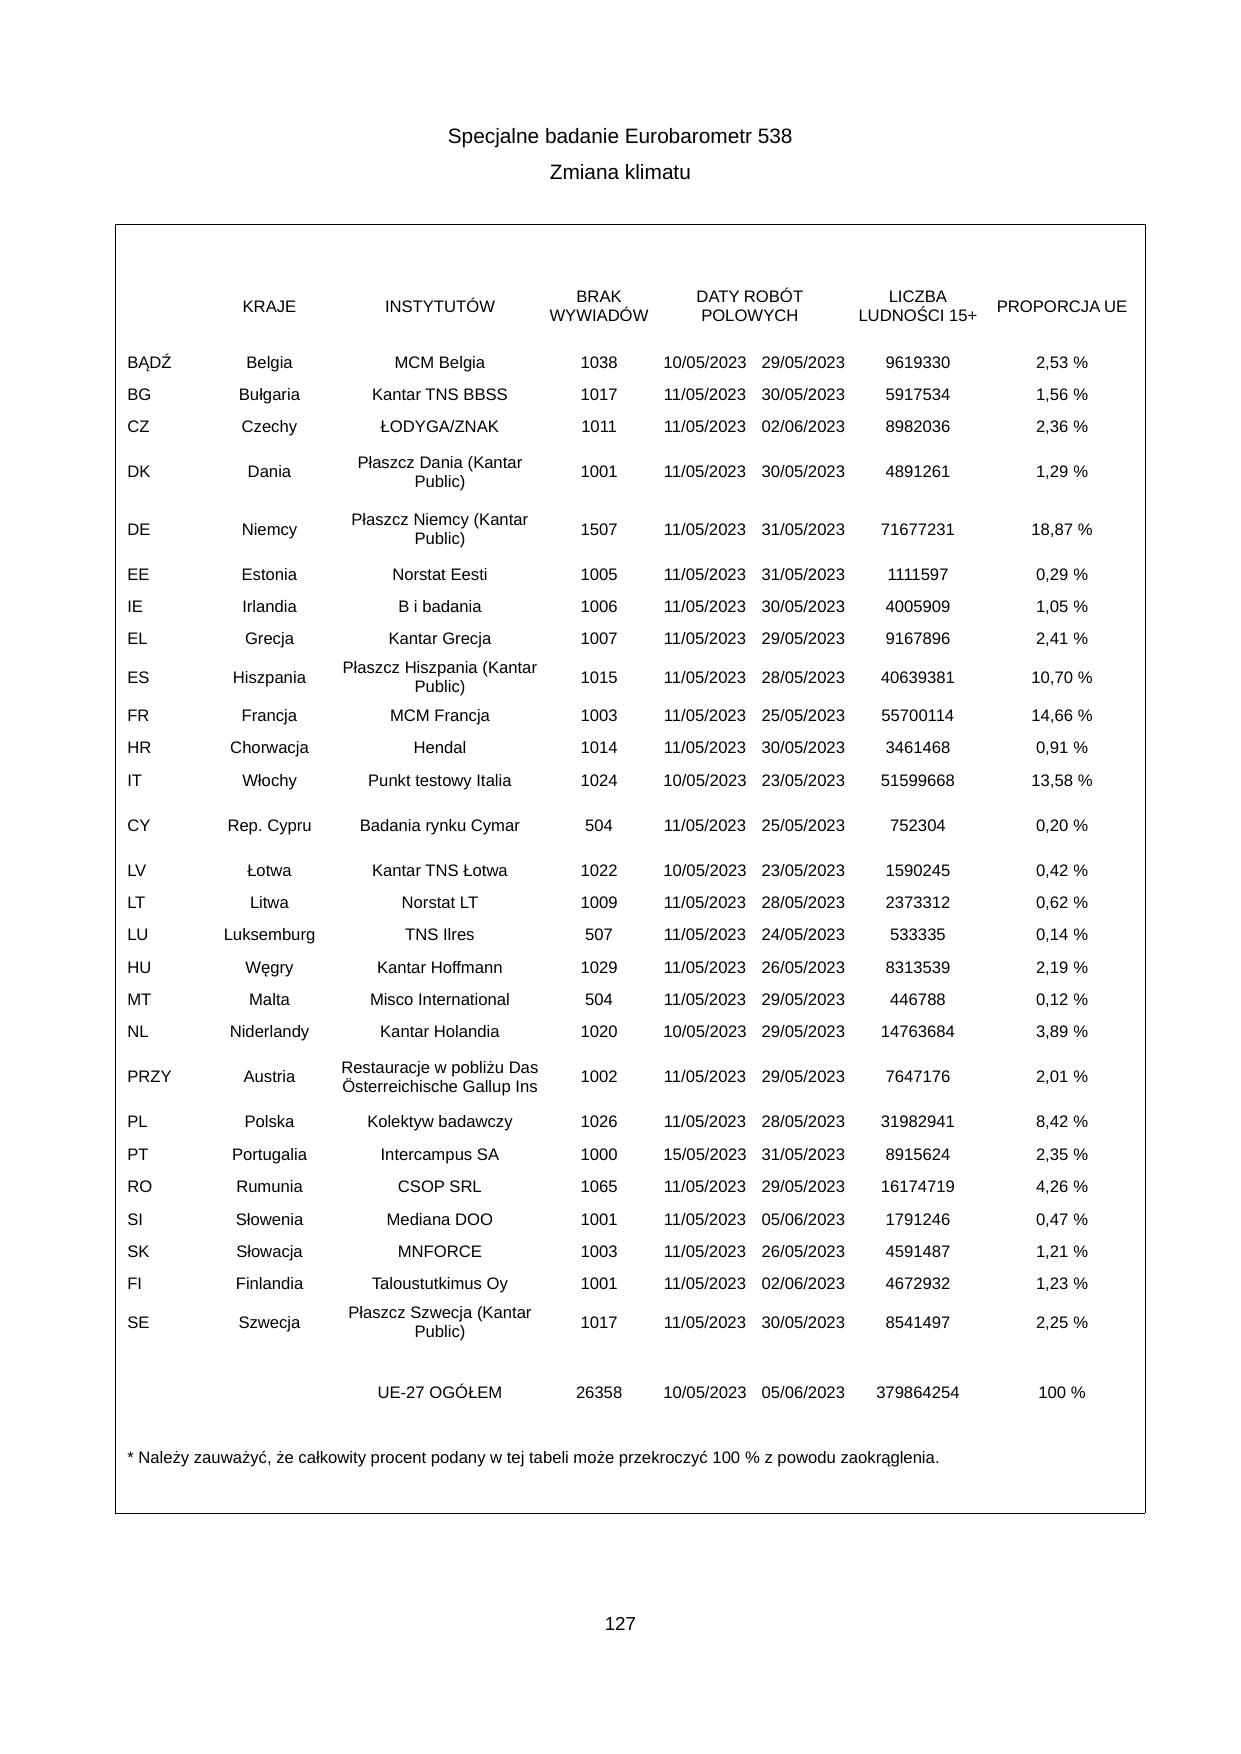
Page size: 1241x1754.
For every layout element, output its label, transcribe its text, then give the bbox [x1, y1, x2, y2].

table_cell 10/05/2023 [651, 1016, 758, 1048]
table_cell 11/05/2023 [651, 886, 758, 918]
table_cell EL [124, 623, 206, 655]
table_cell 29/05/2023 [758, 1048, 848, 1106]
table_cell Belgia [206, 346, 333, 378]
table_cell LT [124, 886, 206, 918]
table_cell [758, 1409, 848, 1441]
table_header [124, 267, 206, 346]
table_cell NL [124, 1016, 206, 1048]
table_cell Kantar Hoffmann [333, 951, 546, 983]
table_cell 51599668 [848, 764, 988, 796]
table_cell 29/05/2023 [758, 623, 848, 655]
table_cell 1011 [546, 411, 651, 443]
table_cell 11/05/2023 [651, 411, 758, 443]
table_cell 1,05 % [988, 590, 1136, 623]
table_cell 4005909 [848, 590, 988, 623]
table_cell 1001 [546, 443, 651, 500]
table_cell 10/05/2023 [651, 764, 758, 796]
table_cell 1,29 % [988, 443, 1136, 500]
table_cell 2,35 % [988, 1138, 1136, 1170]
table_cell CZ [124, 411, 206, 443]
table_cell 2,41 % [988, 623, 1136, 655]
table_cell DK [124, 443, 206, 500]
table_cell 30/05/2023 [758, 590, 848, 623]
table_cell 55700114 [848, 699, 988, 732]
table_cell Luksemburg [206, 919, 333, 951]
table_cell 11/05/2023 [651, 732, 758, 764]
table_cell IT [124, 764, 206, 796]
table_cell 10/05/2023 [651, 346, 758, 378]
table_cell 14763684 [848, 1016, 988, 1048]
table_cell Portugalia [206, 1138, 333, 1170]
table_cell 7647176 [848, 1048, 988, 1106]
table_cell Płaszcz Niemcy (Kantar Public) [333, 500, 546, 558]
table_cell 1001 [546, 1203, 651, 1235]
table_header BRAK WYWIADÓW [546, 267, 651, 346]
table_cell 1001 [546, 1268, 651, 1300]
table_cell [651, 1344, 758, 1376]
table_cell 100 % [988, 1376, 1136, 1409]
table_cell Czechy [206, 411, 333, 443]
table_cell MCM Francja [333, 699, 546, 732]
table_cell Słowacja [206, 1235, 333, 1267]
table_cell Płaszcz Hiszpania (Kantar Public) [333, 655, 546, 699]
table_cell Mediana DOO [333, 1203, 546, 1235]
table_cell [206, 1376, 333, 1409]
table_cell 26358 [546, 1376, 651, 1409]
table_cell Włochy [206, 764, 333, 796]
table_cell Litwa [206, 886, 333, 918]
table_cell 1038 [546, 346, 651, 378]
table_cell [206, 1409, 333, 1441]
table_cell 2,53 % [988, 346, 1136, 378]
table_cell [124, 1409, 206, 1441]
table_cell Niemcy [206, 500, 333, 558]
table_cell 31982941 [848, 1106, 988, 1138]
table_cell 8541497 [848, 1300, 988, 1344]
table_cell 1003 [546, 1235, 651, 1267]
table_cell 13,58 % [988, 764, 1136, 796]
table_cell 05/06/2023 [758, 1376, 848, 1409]
table_cell 05/06/2023 [758, 1203, 848, 1235]
table_cell 1002 [546, 1048, 651, 1106]
table_cell 4891261 [848, 443, 988, 500]
table_cell 2,25 % [988, 1300, 1136, 1344]
table_cell SE [124, 1300, 206, 1344]
table_cell 3461468 [848, 732, 988, 764]
table_cell 2,01 % [988, 1048, 1136, 1106]
table_cell 10,70 % [988, 655, 1136, 699]
table_cell Restauracje w pobliżu Das Österreichische Gallup Ins [333, 1048, 546, 1106]
table_cell 11/05/2023 [651, 796, 758, 854]
table_cell Kantar TNS Łotwa [333, 854, 546, 886]
table_header LICZBA LUDNOŚCI 15+ [848, 267, 988, 346]
table_cell 1026 [546, 1106, 651, 1138]
table_cell 11/05/2023 [651, 443, 758, 500]
table_cell 4,26 % [988, 1170, 1136, 1203]
table_cell 2,19 % [988, 951, 1136, 983]
table_cell 0,12 % [988, 983, 1136, 1016]
table_cell 30/05/2023 [758, 732, 848, 764]
table_cell Austria [206, 1048, 333, 1106]
table_cell 24/05/2023 [758, 919, 848, 951]
table_cell 14,66 % [988, 699, 1136, 732]
table_cell 11/05/2023 [651, 558, 758, 590]
table_cell 1590245 [848, 854, 988, 886]
table_cell UE-27 OGÓŁEM [333, 1376, 546, 1409]
table_cell 11/05/2023 [651, 1300, 758, 1344]
table_header DATY ROBÓT POLOWYCH [651, 267, 848, 346]
table_cell 02/06/2023 [758, 411, 848, 443]
table_cell 26/05/2023 [758, 1235, 848, 1267]
table_cell IE [124, 590, 206, 623]
table_cell Punkt testowy Italia [333, 764, 546, 796]
table_cell SK [124, 1235, 206, 1267]
table_cell Kantar TNS BBSS [333, 378, 546, 411]
table_cell 29/05/2023 [758, 1016, 848, 1048]
table_cell 10/05/2023 [651, 854, 758, 886]
table_cell 1009 [546, 886, 651, 918]
table_cell 25/05/2023 [758, 699, 848, 732]
table_cell 1,56 % [988, 378, 1136, 411]
table_cell 1017 [546, 1300, 651, 1344]
table_cell Kolektyw badawczy [333, 1106, 546, 1138]
table_header INSTYTUTÓW [333, 267, 546, 346]
table_cell [848, 1344, 988, 1376]
table_cell 11/05/2023 [651, 500, 758, 558]
table_cell 1507 [546, 500, 651, 558]
table_cell Badania rynku Cymar [333, 796, 546, 854]
table_cell 71677231 [848, 500, 988, 558]
table_cell 0,42 % [988, 854, 1136, 886]
table_cell 4672932 [848, 1268, 988, 1300]
table_cell HU [124, 951, 206, 983]
table_cell LV [124, 854, 206, 886]
table_cell Malta [206, 983, 333, 1016]
table_cell BG [124, 378, 206, 411]
table_cell B i badania [333, 590, 546, 623]
table_cell 29/05/2023 [758, 346, 848, 378]
table_cell Dania [206, 443, 333, 500]
table_cell [333, 1344, 546, 1376]
table_cell 26/05/2023 [758, 951, 848, 983]
table_cell Norstat Eesti [333, 558, 546, 590]
table_cell 29/05/2023 [758, 1170, 848, 1203]
table_header KRAJE [206, 267, 333, 346]
table_cell 533335 [848, 919, 988, 951]
table_cell Intercampus SA [333, 1138, 546, 1170]
table_cell MCM Belgia [333, 346, 546, 378]
table_cell 11/05/2023 [651, 699, 758, 732]
table_cell [651, 1409, 758, 1441]
table_cell 0,29 % [988, 558, 1136, 590]
table_cell ŁODYGA/ZNAK [333, 411, 546, 443]
table_cell HR [124, 732, 206, 764]
table_cell PL [124, 1106, 206, 1138]
table_cell Płaszcz Dania (Kantar Public) [333, 443, 546, 500]
table_cell Finlandia [206, 1268, 333, 1300]
table_cell 1005 [546, 558, 651, 590]
table_cell 2,36 % [988, 411, 1136, 443]
table_cell 2373312 [848, 886, 988, 918]
table_cell 504 [546, 983, 651, 1016]
table_cell 8982036 [848, 411, 988, 443]
table_cell [848, 1409, 988, 1441]
table_cell MNFORCE [333, 1235, 546, 1267]
table_cell 8,42 % [988, 1106, 1136, 1138]
table_cell 18,87 % [988, 500, 1136, 558]
table_cell [333, 1409, 546, 1441]
table_cell Kantar Grecja [333, 623, 546, 655]
table_cell 0,62 % [988, 886, 1136, 918]
table_cell Szwecja [206, 1300, 333, 1344]
table_cell 11/05/2023 [651, 1048, 758, 1106]
table_cell 0,91 % [988, 732, 1136, 764]
table_cell 379864254 [848, 1376, 988, 1409]
table_cell 1029 [546, 951, 651, 983]
table_cell 1007 [546, 623, 651, 655]
table_cell Taloustutkimus Oy [333, 1268, 546, 1300]
table_cell [124, 1344, 206, 1376]
table_cell Słowenia [206, 1203, 333, 1235]
table_cell 507 [546, 919, 651, 951]
table_cell 23/05/2023 [758, 854, 848, 886]
table_cell 11/05/2023 [651, 1203, 758, 1235]
table_cell 11/05/2023 [651, 623, 758, 655]
table_cell SI [124, 1203, 206, 1235]
table_cell * Należy zauważyć, że całkowity procent podany w tej tabeli może przekroczyć 100 % z powodu zaokrąglenia. [124, 1441, 1136, 1474]
table_cell 8313539 [848, 951, 988, 983]
table_cell 11/05/2023 [651, 655, 758, 699]
table_cell 1024 [546, 764, 651, 796]
table_cell CSOP SRL [333, 1170, 546, 1203]
table_cell 30/05/2023 [758, 443, 848, 500]
table_cell 02/06/2023 [758, 1268, 848, 1300]
table_cell [546, 1409, 651, 1441]
table_cell 1015 [546, 655, 651, 699]
table_cell Niderlandy [206, 1016, 333, 1048]
table_cell Łotwa [206, 854, 333, 886]
table_cell 11/05/2023 [651, 983, 758, 1016]
table_cell 1111597 [848, 558, 988, 590]
table_cell 11/05/2023 [651, 1106, 758, 1138]
table_cell 11/05/2023 [651, 951, 758, 983]
table_cell 9167896 [848, 623, 988, 655]
table_cell [124, 1376, 206, 1409]
table_cell 11/05/2023 [651, 919, 758, 951]
table_cell 11/05/2023 [651, 590, 758, 623]
table_cell ES [124, 655, 206, 699]
table_cell 1000 [546, 1138, 651, 1170]
table_cell 10/05/2023 [651, 1376, 758, 1409]
table_cell Misco International [333, 983, 546, 1016]
table_cell Rumunia [206, 1170, 333, 1203]
table_cell Hendal [333, 732, 546, 764]
table_cell LU [124, 919, 206, 951]
table_cell EE [124, 558, 206, 590]
table_cell 3,89 % [988, 1016, 1136, 1048]
table_cell Bułgaria [206, 378, 333, 411]
table_cell FR [124, 699, 206, 732]
table_cell PRZY [124, 1048, 206, 1106]
table_cell 31/05/2023 [758, 500, 848, 558]
table_cell Grecja [206, 623, 333, 655]
table_cell FI [124, 1268, 206, 1300]
table_cell MT [124, 983, 206, 1016]
table_cell 0,20 % [988, 796, 1136, 854]
table_cell 1065 [546, 1170, 651, 1203]
table_cell 11/05/2023 [651, 1235, 758, 1267]
table_cell 1003 [546, 699, 651, 732]
table_cell 4591487 [848, 1235, 988, 1267]
table_cell 1,23 % [988, 1268, 1136, 1300]
table_cell CY [124, 796, 206, 854]
table_header PROPORCJA UE [988, 267, 1136, 346]
table_cell 11/05/2023 [651, 1268, 758, 1300]
table_cell DE [124, 500, 206, 558]
table_cell 9619330 [848, 346, 988, 378]
table_cell 29/05/2023 [758, 983, 848, 1016]
table_cell PT [124, 1138, 206, 1170]
table_cell Płaszcz Szwecja (Kantar Public) [333, 1300, 546, 1344]
table_cell 16174719 [848, 1170, 988, 1203]
table_cell Estonia [206, 558, 333, 590]
table_cell 752304 [848, 796, 988, 854]
table_cell Polska [206, 1106, 333, 1138]
table_cell 31/05/2023 [758, 1138, 848, 1170]
table_cell 1006 [546, 590, 651, 623]
table_cell RO [124, 1170, 206, 1203]
table_cell 25/05/2023 [758, 796, 848, 854]
table_cell 30/05/2023 [758, 1300, 848, 1344]
table_cell 40639381 [848, 655, 988, 699]
table_cell TNS Ilres [333, 919, 546, 951]
table_cell 1791246 [848, 1203, 988, 1235]
table_cell Kantar Holandia [333, 1016, 546, 1048]
table_cell 11/05/2023 [651, 1170, 758, 1203]
table_cell 1022 [546, 854, 651, 886]
table_cell 11/05/2023 [651, 378, 758, 411]
table_cell Rep. Cypru [206, 796, 333, 854]
table_cell 1014 [546, 732, 651, 764]
table_cell Hiszpania [206, 655, 333, 699]
table_cell 1,21 % [988, 1235, 1136, 1267]
table_cell [206, 1344, 333, 1376]
table_cell 1017 [546, 378, 651, 411]
table_cell 30/05/2023 [758, 378, 848, 411]
table_cell 23/05/2023 [758, 764, 848, 796]
table_cell Francja [206, 699, 333, 732]
table_cell [546, 1344, 651, 1376]
table_cell BĄDŹ [124, 346, 206, 378]
table_cell [988, 1409, 1136, 1441]
table_cell Chorwacja [206, 732, 333, 764]
table_cell 15/05/2023 [651, 1138, 758, 1170]
table_cell [758, 1344, 848, 1376]
table_cell 28/05/2023 [758, 655, 848, 699]
table_cell 28/05/2023 [758, 886, 848, 918]
table_cell 0,14 % [988, 919, 1136, 951]
table_cell 504 [546, 796, 651, 854]
table_cell 0,47 % [988, 1203, 1136, 1235]
table_cell 31/05/2023 [758, 558, 848, 590]
table_cell 8915624 [848, 1138, 988, 1170]
table_cell Irlandia [206, 590, 333, 623]
table_cell Norstat LT [333, 886, 546, 918]
table_cell 1020 [546, 1016, 651, 1048]
table_cell Węgry [206, 951, 333, 983]
table_cell [988, 1344, 1136, 1376]
table_cell 5917534 [848, 378, 988, 411]
table_cell 446788 [848, 983, 988, 1016]
table_cell 28/05/2023 [758, 1106, 848, 1138]
